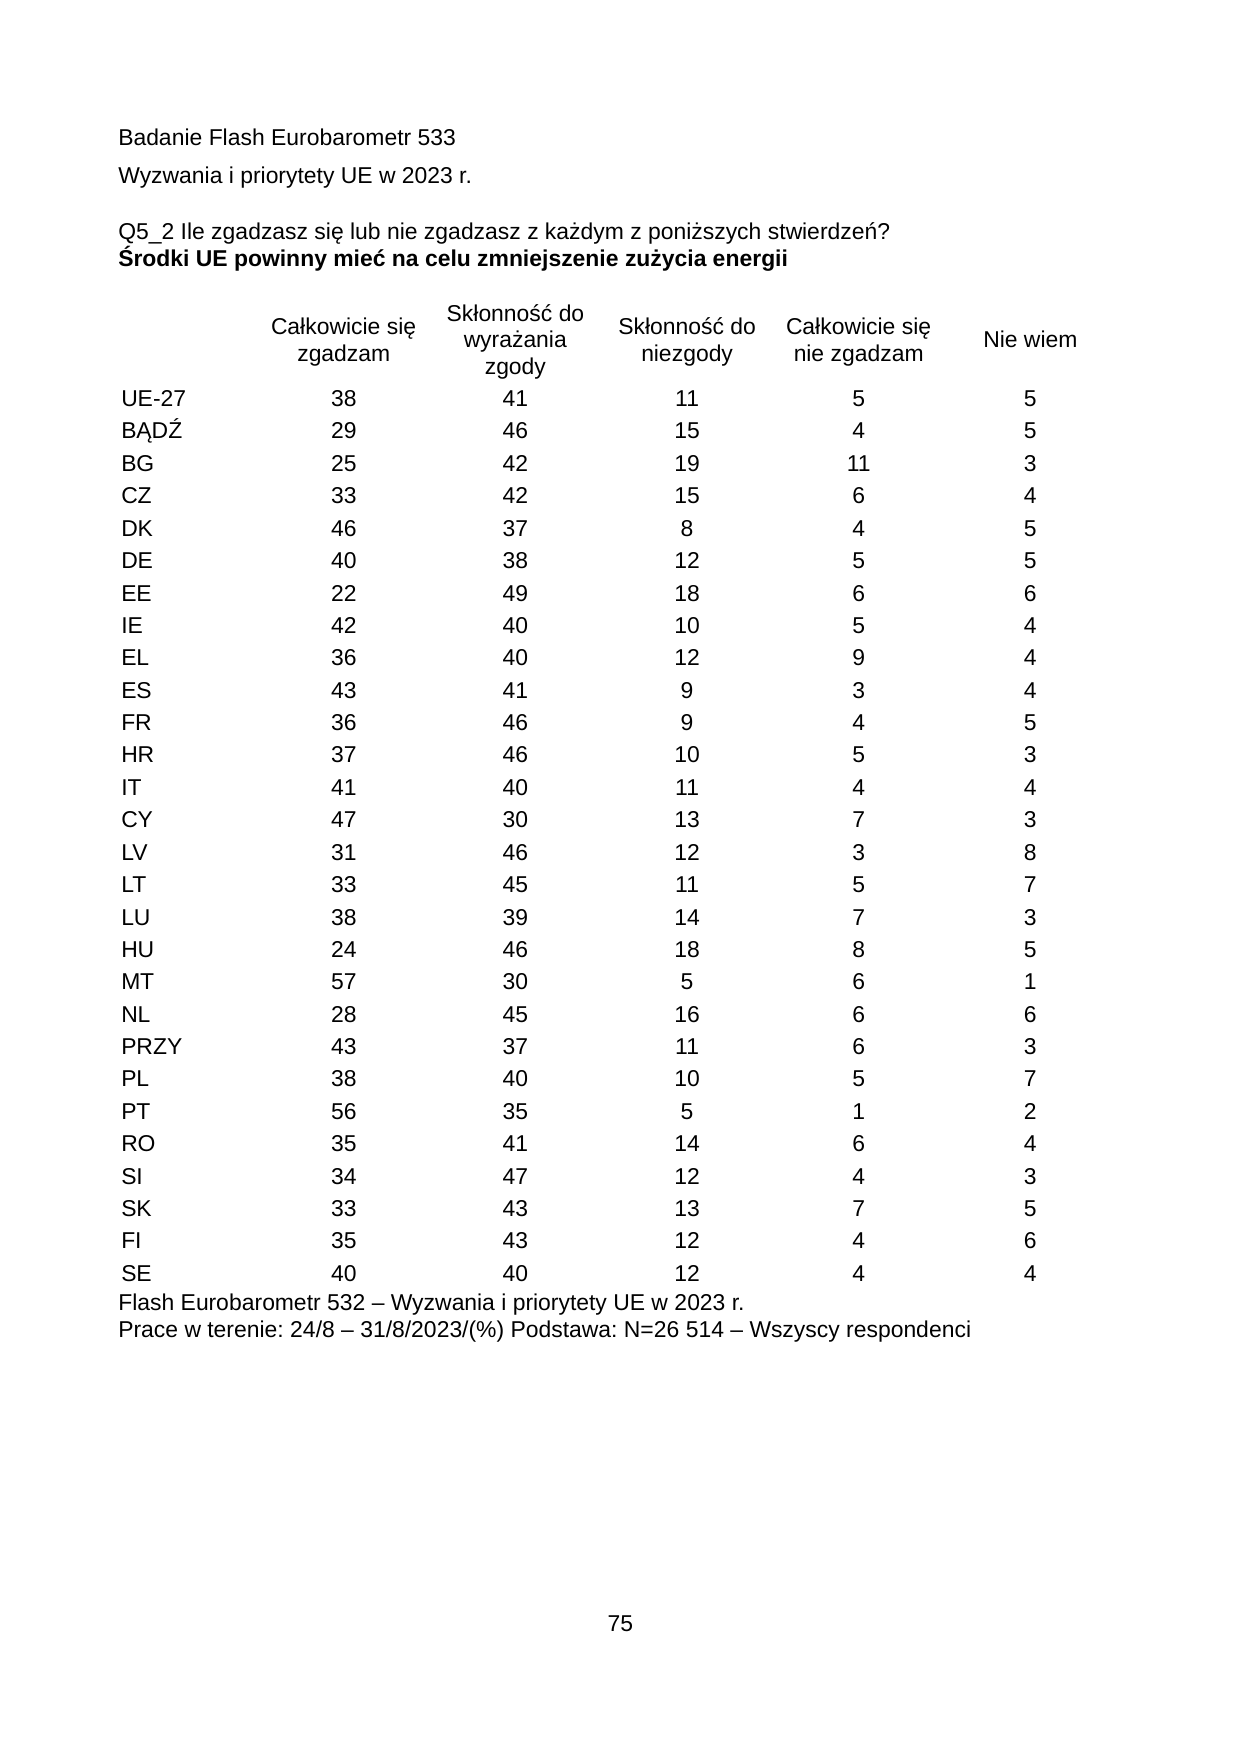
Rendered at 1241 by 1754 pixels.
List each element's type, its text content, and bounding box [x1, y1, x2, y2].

table_cell 8 [601, 512, 773, 544]
table_cell 11 [601, 382, 773, 414]
table_cell LV [118, 836, 258, 868]
table_cell 42 [429, 447, 601, 479]
table_cell SK [118, 1192, 258, 1224]
table_cell 6 [944, 576, 1116, 609]
table_cell 12 [601, 1160, 773, 1192]
table_cell 42 [429, 479, 601, 512]
table_cell 46 [429, 706, 601, 738]
table_cell 6 [773, 479, 944, 512]
text Środki UE powinny mieć na celu zmniejszenie zużycia energii [118, 244, 1122, 271]
table_cell 37 [429, 1030, 601, 1062]
table_cell 8 [773, 933, 944, 965]
table_cell 4 [944, 641, 1116, 674]
table_cell 36 [258, 641, 429, 674]
table_cell 41 [429, 1127, 601, 1159]
table_cell 35 [258, 1127, 429, 1159]
table_cell 30 [429, 965, 601, 998]
table_cell 37 [429, 512, 601, 544]
table_cell 5 [944, 706, 1116, 738]
table_cell 7 [944, 1063, 1116, 1095]
table_cell 5 [944, 415, 1116, 447]
table_cell 7 [773, 900, 944, 933]
table_cell FI [118, 1224, 258, 1257]
table_cell 9 [773, 641, 944, 674]
table_cell 39 [429, 900, 601, 933]
table_cell CZ [118, 479, 258, 512]
table_cell CY [118, 803, 258, 836]
table_cell 12 [601, 641, 773, 674]
table_cell 4 [944, 1127, 1116, 1159]
table_cell 4 [773, 1160, 944, 1192]
table_cell MT [118, 965, 258, 998]
table_header Nie wiem [944, 297, 1116, 382]
table_cell 38 [429, 544, 601, 576]
table_cell PRZY [118, 1030, 258, 1062]
table_cell 38 [258, 900, 429, 933]
table_cell 11 [601, 868, 773, 900]
table_cell 28 [258, 998, 429, 1030]
table_cell PL [118, 1063, 258, 1095]
table_cell 3 [944, 739, 1116, 771]
table_cell 12 [601, 1257, 773, 1289]
table_cell 6 [944, 1224, 1116, 1257]
table_cell 40 [258, 544, 429, 576]
table_cell ES [118, 674, 258, 706]
table_cell 43 [429, 1192, 601, 1224]
table_cell 25 [258, 447, 429, 479]
table_cell 9 [601, 706, 773, 738]
table_cell HR [118, 739, 258, 771]
table_cell 11 [601, 1030, 773, 1062]
table_cell 1 [944, 965, 1116, 998]
text Flash Eurobarometr 532 – Wyzwania i priorytety UE w 2023 r. [118, 1289, 1122, 1316]
table_cell 10 [601, 609, 773, 641]
table_cell NL [118, 998, 258, 1030]
table_cell 4 [773, 512, 944, 544]
table_cell 4 [773, 1224, 944, 1257]
table_cell 9 [601, 674, 773, 706]
table_cell 42 [258, 609, 429, 641]
table_cell 6 [773, 1030, 944, 1062]
table_cell 46 [429, 933, 601, 965]
table_cell 43 [258, 674, 429, 706]
table_cell 4 [944, 609, 1116, 641]
table_cell DE [118, 544, 258, 576]
text Prace w terenie: 24/8 – 31/8/2023/(%) Podstawa: N=26 514 – Wszyscy respondenci [118, 1316, 1122, 1342]
table_cell 47 [429, 1160, 601, 1192]
table_cell 41 [429, 382, 601, 414]
table_cell 33 [258, 1192, 429, 1224]
table_cell 46 [258, 512, 429, 544]
table_cell 10 [601, 1063, 773, 1095]
table_cell IT [118, 771, 258, 803]
table_cell 4 [944, 771, 1116, 803]
table_cell 12 [601, 1224, 773, 1257]
table_header Całkowicie się zgadzam [258, 297, 429, 382]
table_cell 5 [601, 965, 773, 998]
table_cell 41 [258, 771, 429, 803]
table_cell 4 [944, 1257, 1116, 1289]
table_cell 5 [944, 544, 1116, 576]
table_cell 12 [601, 836, 773, 868]
table_cell 40 [429, 1257, 601, 1289]
table_cell 3 [773, 836, 944, 868]
table_cell 40 [258, 1257, 429, 1289]
table_cell 3 [944, 900, 1116, 933]
table_cell 10 [601, 739, 773, 771]
table_cell 46 [429, 836, 601, 868]
table_cell 38 [258, 382, 429, 414]
table_cell 47 [258, 803, 429, 836]
table_cell 5 [773, 544, 944, 576]
table_cell 14 [601, 900, 773, 933]
table_cell BĄDŹ [118, 415, 258, 447]
table_cell 30 [429, 803, 601, 836]
table_cell 22 [258, 576, 429, 609]
table_cell 11 [601, 771, 773, 803]
table_cell DK [118, 512, 258, 544]
table_cell 5 [944, 512, 1116, 544]
table_cell 13 [601, 803, 773, 836]
table_cell 36 [258, 706, 429, 738]
table_header Całkowicie się nie zgadzam [773, 297, 944, 382]
table_cell BG [118, 447, 258, 479]
table_cell 6 [773, 965, 944, 998]
table_cell 6 [944, 998, 1116, 1030]
table_cell 40 [429, 1063, 601, 1095]
table_cell PT [118, 1095, 258, 1127]
table_cell LU [118, 900, 258, 933]
table_cell 35 [258, 1224, 429, 1257]
table_cell HU [118, 933, 258, 965]
table_cell 43 [429, 1224, 601, 1257]
table_cell 7 [773, 803, 944, 836]
table_cell 40 [429, 641, 601, 674]
table_cell 4 [773, 771, 944, 803]
table_cell 4 [773, 1257, 944, 1289]
table_cell 4 [944, 479, 1116, 512]
table_cell 3 [944, 447, 1116, 479]
table_cell 6 [773, 576, 944, 609]
table_cell 45 [429, 868, 601, 900]
table_cell 38 [258, 1063, 429, 1095]
table_cell 18 [601, 933, 773, 965]
table_cell 1 [773, 1095, 944, 1127]
table_cell 4 [773, 706, 944, 738]
table_cell 4 [944, 674, 1116, 706]
table_cell RO [118, 1127, 258, 1159]
table_cell 5 [773, 609, 944, 641]
table_cell 5 [773, 739, 944, 771]
table_cell 43 [258, 1030, 429, 1062]
table_cell EE [118, 576, 258, 609]
table_cell 19 [601, 447, 773, 479]
table_cell SI [118, 1160, 258, 1192]
table_cell 41 [429, 674, 601, 706]
table_cell 2 [944, 1095, 1116, 1127]
table_cell LT [118, 868, 258, 900]
text Q5_2 Ile zgadzasz się lub nie zgadzasz z każdym z poniższych stwierdzeń? [118, 218, 1122, 244]
table_cell 49 [429, 576, 601, 609]
table_cell 5 [944, 1192, 1116, 1224]
table_cell SE [118, 1257, 258, 1289]
table_cell 3 [944, 803, 1116, 836]
table_header Skłonność do wyrażania zgody [429, 297, 601, 382]
table_cell 18 [601, 576, 773, 609]
table_cell 11 [773, 447, 944, 479]
table_cell UE-27 [118, 382, 258, 414]
table_cell 5 [773, 1063, 944, 1095]
table_cell 33 [258, 868, 429, 900]
table_cell 8 [944, 836, 1116, 868]
table_cell 31 [258, 836, 429, 868]
table_cell 33 [258, 479, 429, 512]
table_cell 40 [429, 771, 601, 803]
table_cell IE [118, 609, 258, 641]
table_cell FR [118, 706, 258, 738]
table_cell EL [118, 641, 258, 674]
table_header Skłonność do niezgody [601, 297, 773, 382]
table_cell 56 [258, 1095, 429, 1127]
table_cell 14 [601, 1127, 773, 1159]
table_cell 46 [429, 739, 601, 771]
table_cell 3 [773, 674, 944, 706]
table_header [118, 297, 258, 382]
table_cell 35 [429, 1095, 601, 1127]
table_cell 5 [944, 382, 1116, 414]
table_cell 45 [429, 998, 601, 1030]
table_cell 37 [258, 739, 429, 771]
table_cell 16 [601, 998, 773, 1030]
table_cell 5 [601, 1095, 773, 1127]
table_cell 5 [773, 868, 944, 900]
table_cell 13 [601, 1192, 773, 1224]
table_cell 12 [601, 544, 773, 576]
table_cell 29 [258, 415, 429, 447]
table_cell 15 [601, 479, 773, 512]
table_cell 24 [258, 933, 429, 965]
table_cell 6 [773, 998, 944, 1030]
table_cell 4 [773, 415, 944, 447]
table_cell 3 [944, 1030, 1116, 1062]
table_cell 34 [258, 1160, 429, 1192]
table_cell 46 [429, 415, 601, 447]
table_cell 5 [773, 382, 944, 414]
table_cell 5 [944, 933, 1116, 965]
table_cell 7 [944, 868, 1116, 900]
table_cell 40 [429, 609, 601, 641]
table_cell 7 [773, 1192, 944, 1224]
table_cell 6 [773, 1127, 944, 1159]
table_cell 57 [258, 965, 429, 998]
table_cell 3 [944, 1160, 1116, 1192]
table_cell 15 [601, 415, 773, 447]
